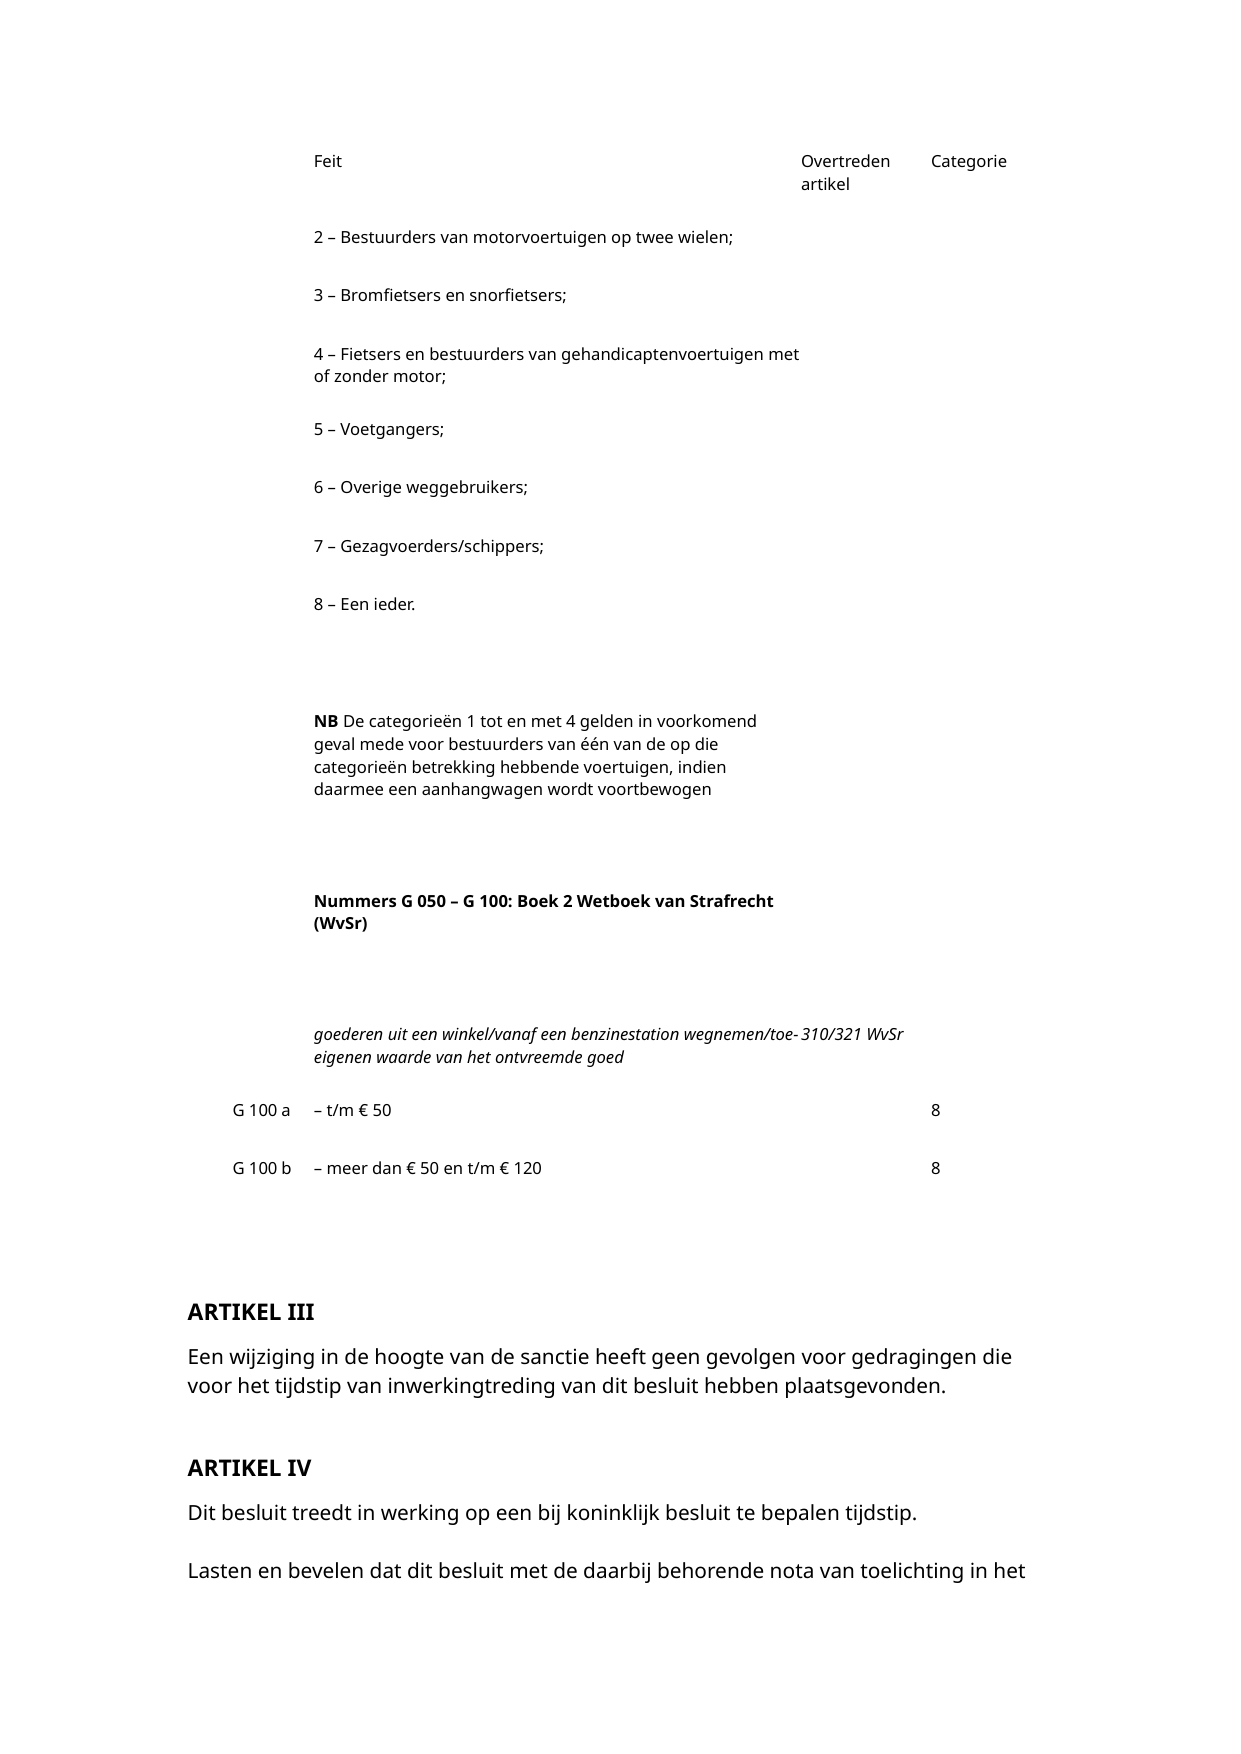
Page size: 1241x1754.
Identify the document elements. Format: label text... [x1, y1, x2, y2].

text Lasten en bevelen dat dit besluit met de daarbij behorende nota van toelichting in het [187, 1557, 1053, 1585]
subtitle ARTIKEL III [187, 1296, 1053, 1327]
text Dit besluit treedt in werking op een bij koninklijk besluit te bepalen tijdstip. [187, 1498, 1053, 1527]
table_header Overtreden artikel [801, 150, 931, 225]
table_header [233, 150, 249, 225]
subtitle ARTIKEL IV [187, 1452, 1053, 1483]
table_header [281, 150, 314, 225]
table_header [249, 150, 281, 225]
table_header Categorie [931, 150, 1053, 225]
table_header Feit [314, 150, 801, 225]
text Een wijziging in de hoogte van de sanctie heeft geen gevolgen voor gedragingen die voor het tijdstip van inwerkingtreding van dit besluit hebben plaatsgevonden. [187, 1342, 1053, 1399]
